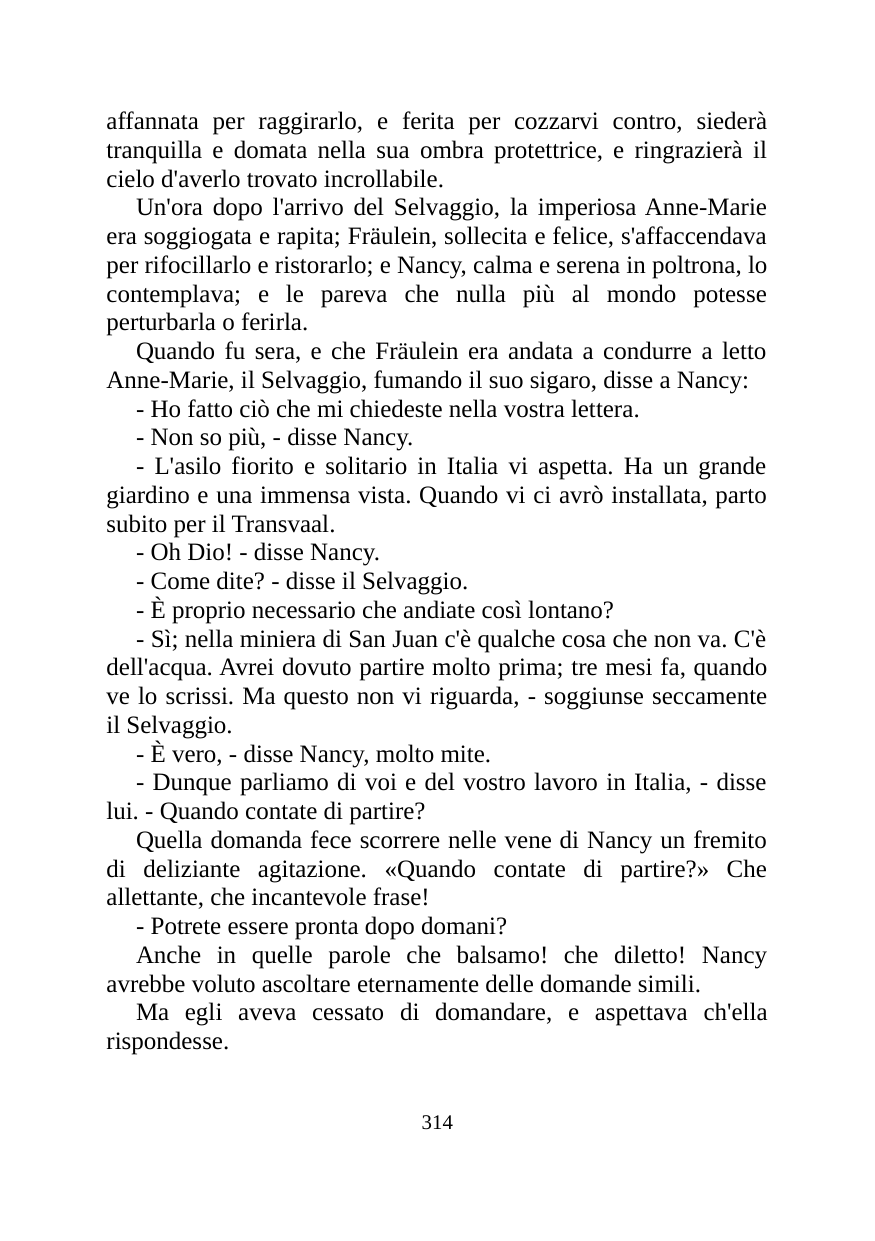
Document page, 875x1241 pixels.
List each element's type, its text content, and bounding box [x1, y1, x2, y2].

text Ma egli aveva cessato di domandare, e aspettava ch'ella rispondesse. [106, 997, 768, 1055]
text affannata per raggirarlo, e ferita per cozzarvi contro, siederà tranquilla e domata nella sua ombra protettrice, e ringrazierà il cielo d'averlo trovato incrollabile. [106, 106, 768, 192]
text - Potrete essere pronta dopo domani? [106, 911, 768, 940]
text - Come dite? - disse il Selvaggio. [106, 566, 768, 595]
text - Sì; nella miniera di San Juan c'è qualche cosa che non va. C'è dell'acqua. Avrei dovuto partire molto prima; tre mesi fa, quando ve lo scrissi. Ma questo non vi riguarda, - soggiunse seccamente il Selvaggio. [106, 624, 768, 739]
text - È vero, - disse Nancy, molto mite. [106, 739, 768, 767]
text - Dunque parliamo di voi e del vostro lavoro in Italia, - disse lui. - Quando contate di partire? [106, 767, 768, 825]
text Quella domanda fece scorrere nelle vene di Nancy un fremito di deliziante agitazione. «Quando contate di partire?» Che allettante, che incantevole frase! [106, 825, 768, 911]
text - È proprio necessario che andiate così lontano? [106, 595, 768, 624]
text - Oh Dio! - disse Nancy. [106, 537, 768, 566]
text Anche in quelle parole che balsamo! che diletto! Nancy avrebbe voluto ascoltare eternamente delle domande simili. [106, 940, 768, 997]
text - Ho fatto ciò che mi chiedeste nella vostra lettera. [106, 394, 768, 422]
text - Non so più, - disse Nancy. [106, 422, 768, 451]
text - L'asilo fiorito e solitario in Italia vi aspetta. Ha un grande giardino e una immensa vista. Quando vi ci avrò installata, parto subito per il Transvaal. [106, 451, 768, 537]
text Quando fu sera, e che Fräulein era andata a condurre a letto Anne-Marie, il Selvaggio, fumando il suo sigaro, disse a Nancy: [106, 336, 768, 394]
text Un'ora dopo l'arrivo del Selvaggio, la imperiosa Anne-Marie era soggiogata e rapita; Fräulein, sollecita e felice, s'affaccendava per rifocillarlo e ristorarlo; e Nancy, calma e serena in poltrona, lo contemplava; e le pareva che nulla più al mondo potesse perturbarla o ferirla. [106, 192, 768, 336]
